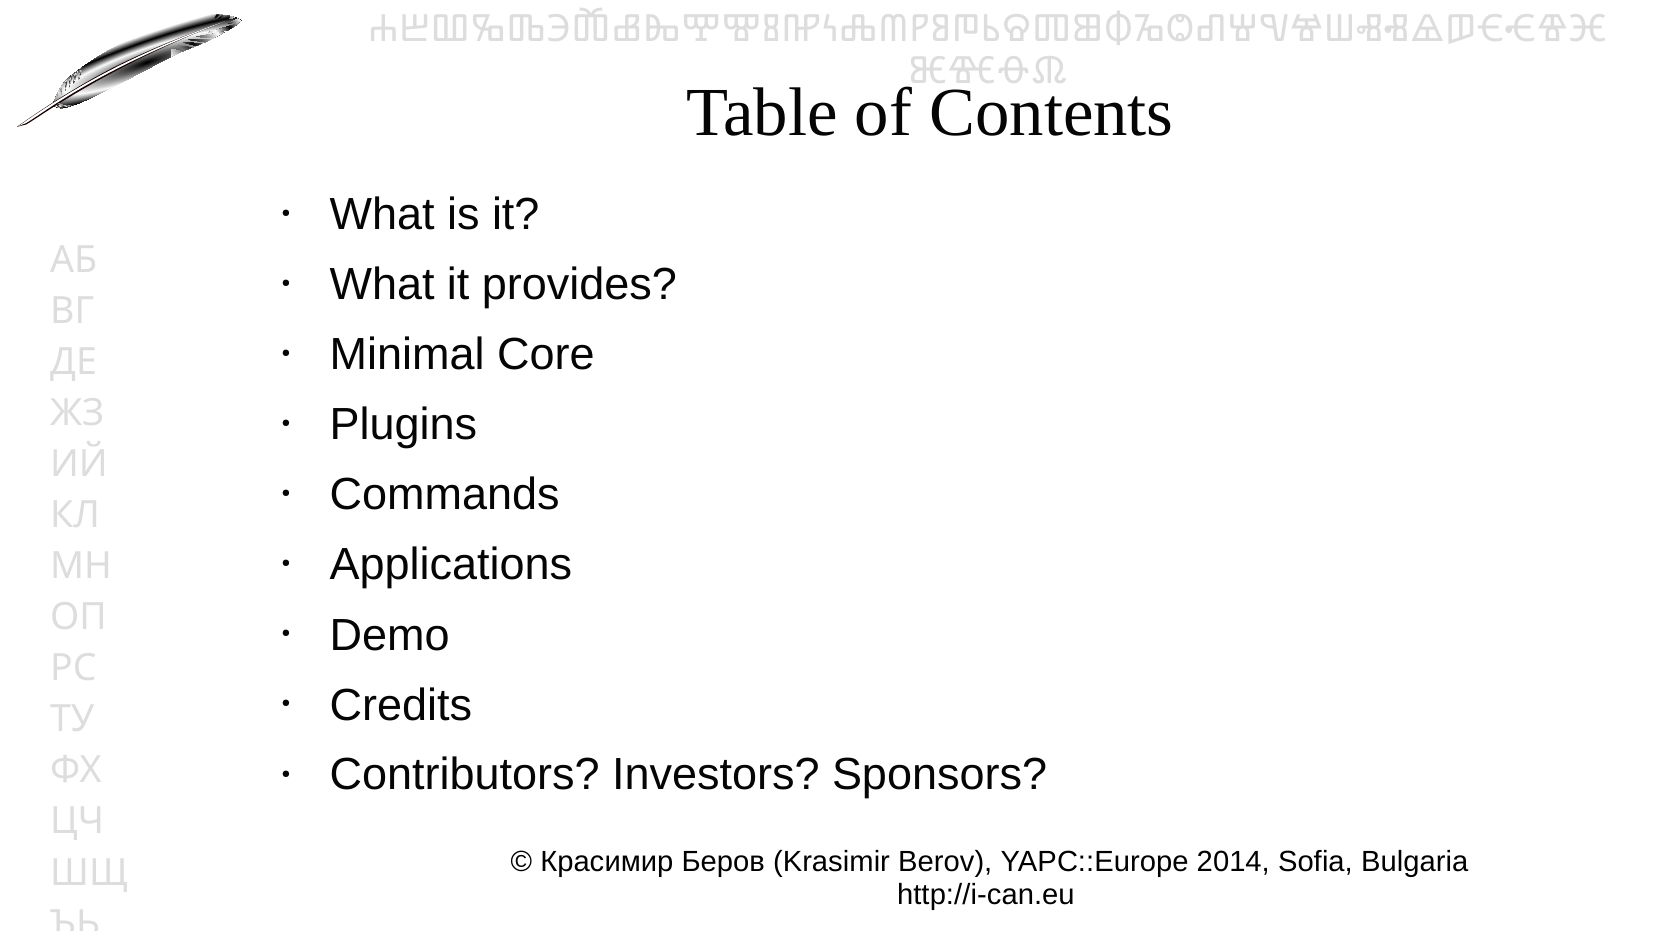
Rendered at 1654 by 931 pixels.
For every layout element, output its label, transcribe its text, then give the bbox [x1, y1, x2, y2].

list What is it? What it provides? Minimal Core Plugins Commands Applications Demo Credits Contributors? Investors? Sponsors? [265, 188, 1595, 804]
title Table of Contents [265, 35, 1595, 188]
